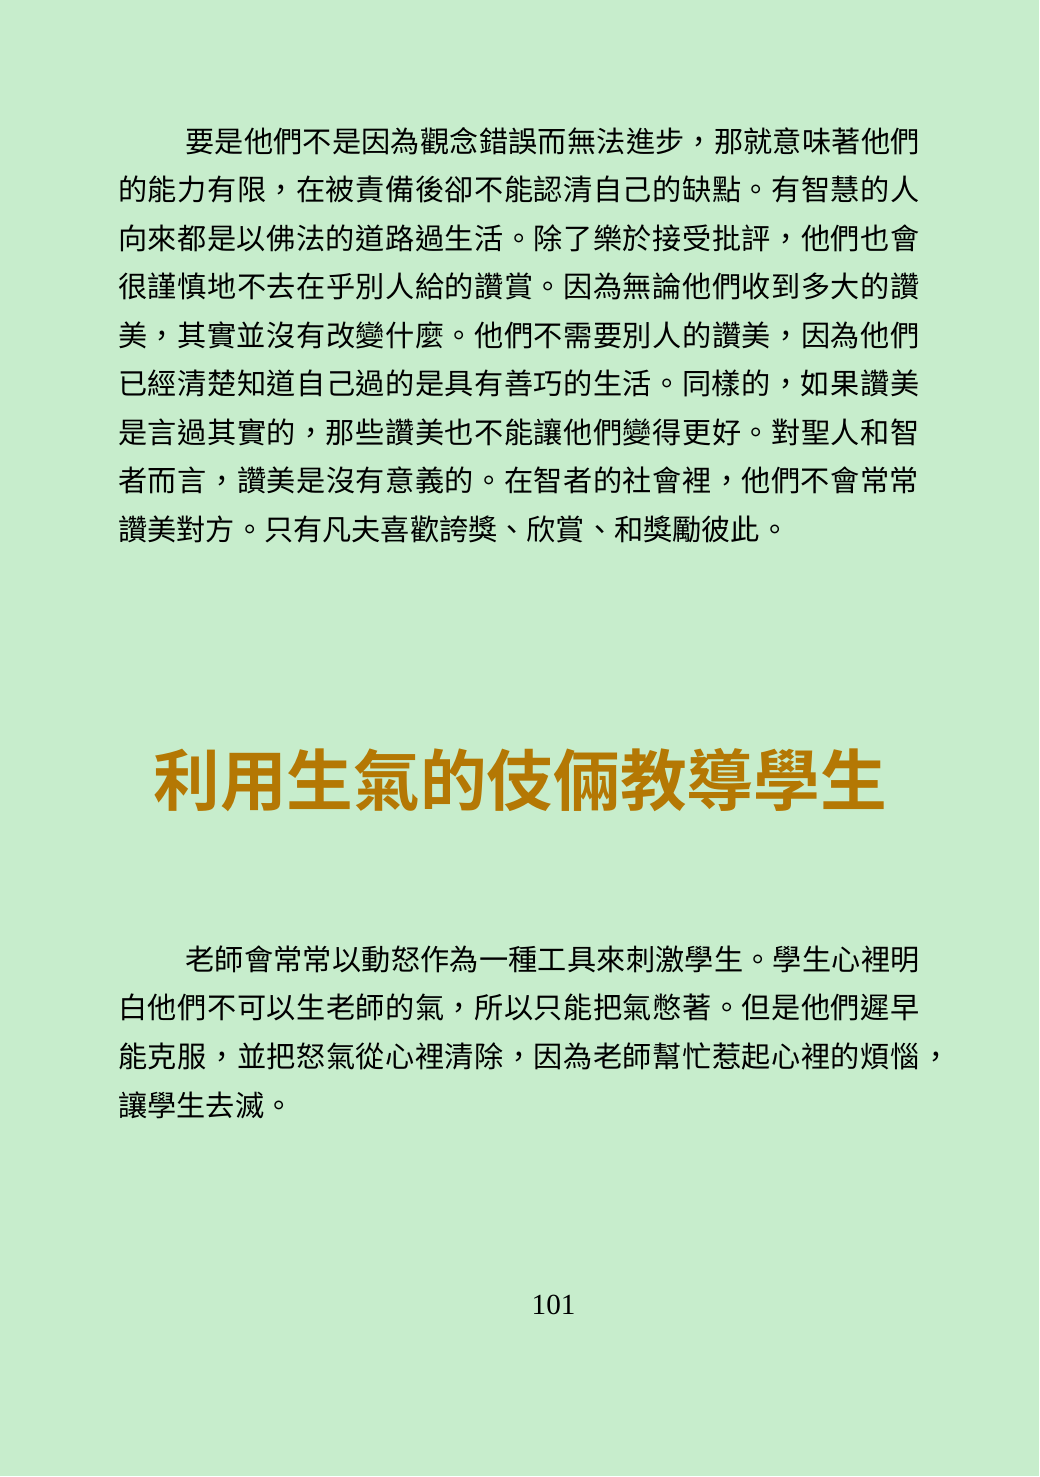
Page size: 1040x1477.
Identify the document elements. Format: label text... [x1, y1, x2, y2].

text 老師會常常以動怒作為一種工具來刺激學生。學生心裡明白他們不可以生老師的氣，所以只能把氣憋著。但是他們遲早能克服，並把怒氣從心裡清除，因為老師幫忙惹起心裡的煩惱，讓學生去滅。 [118, 937, 921, 1124]
subtitle 利用生氣的伎倆教導學生 [118, 728, 921, 825]
text 要是他們不是因為觀念錯誤而無法進步，那就意味著他們的能力有限，在被責備後卻不能認清自己的缺點。有智慧的人向來都是以佛法的道路過生活。除了樂於接受批評，他們也會很謹慎地不去在乎別人給的讚賞。因為無論他們收到多大的讚美，其實並沒有改變什麼。他們不需要別人的讚美，因為他們已經清楚知道自己過的是具有善巧的生活。同樣的，如果讚美是言過其實的，那些讚美也不能讓他們變得更好。對聖人和智者而言，讚美是沒有意義的。在智者的社會裡，他們不會常常讚美對方。只有凡夫喜歡誇獎、欣賞、和獎勵彼此。 [118, 118, 921, 549]
